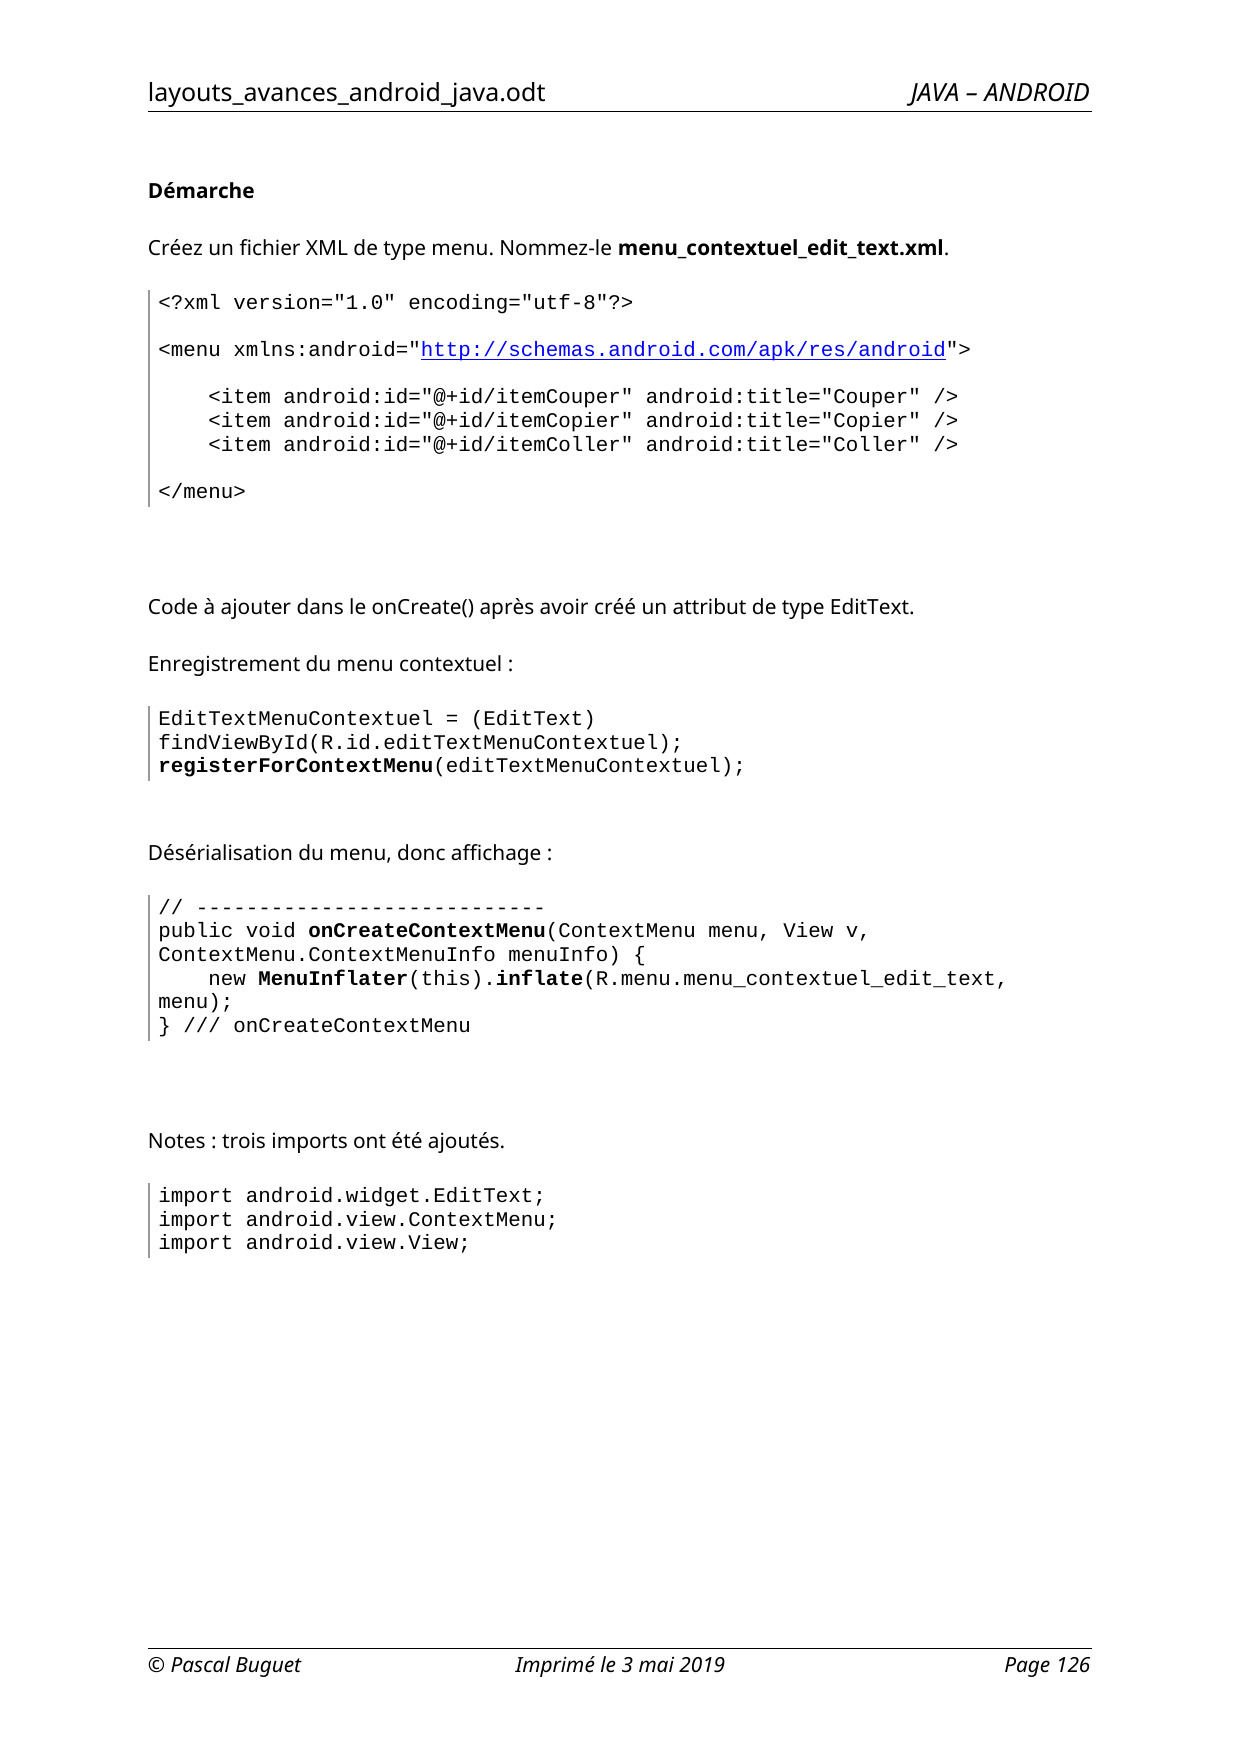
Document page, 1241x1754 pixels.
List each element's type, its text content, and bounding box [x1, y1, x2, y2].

text <item android:id="@+id/itemColler" android:title="Coller" /> [150, 434, 1092, 457]
text <item android:id="@+id/itemCopier" android:title="Copier" /> [150, 410, 1092, 434]
text <item android:id="@+id/itemCouper" android:title="Couper" /> [150, 387, 1092, 410]
text </menu> [150, 481, 1092, 507]
text registerForContextMenu(editTextMenuContextuel); [150, 755, 1092, 781]
text import android.widget.EditText; [150, 1183, 1092, 1209]
text Notes : trois imports ont été ajoutés. [148, 1126, 1092, 1154]
text EditTextMenuContextuel = (EditText) findViewById(R.id.editTextMenuContextuel); [150, 706, 1092, 755]
text import android.view.ContextMenu; [150, 1209, 1092, 1232]
text <menu xmlns:android="http://schemas.android.com/apk/res/android"> [150, 339, 1092, 363]
text Enregistrement du menu contextuel : [148, 649, 1092, 677]
text } /// onCreateContextMenu [150, 1015, 1092, 1041]
text <?xml version="1.0" encoding="utf-8"?> [150, 290, 1092, 316]
text Démarche [148, 176, 1092, 204]
text import android.view.View; [150, 1232, 1092, 1258]
text new MenuInflater(this).inflate(R.menu.menu_contextuel_edit_text, menu); [150, 968, 1092, 1015]
text Désérialisation du menu, donc affichage : [148, 838, 1092, 866]
text public void onCreateContextMenu(ContextMenu menu, View v, ContextMenu.ContextMenuInfo menuInfo) { [150, 921, 1092, 968]
text Code à ajouter dans le onCreate() après avoir créé un attribut de type EditText. [148, 592, 1092, 621]
text Créez un fichier XML de type menu. Nommez-le menu_contextuel_edit_text.xml. [148, 233, 1092, 261]
text // ---------------------------- [150, 895, 1092, 921]
